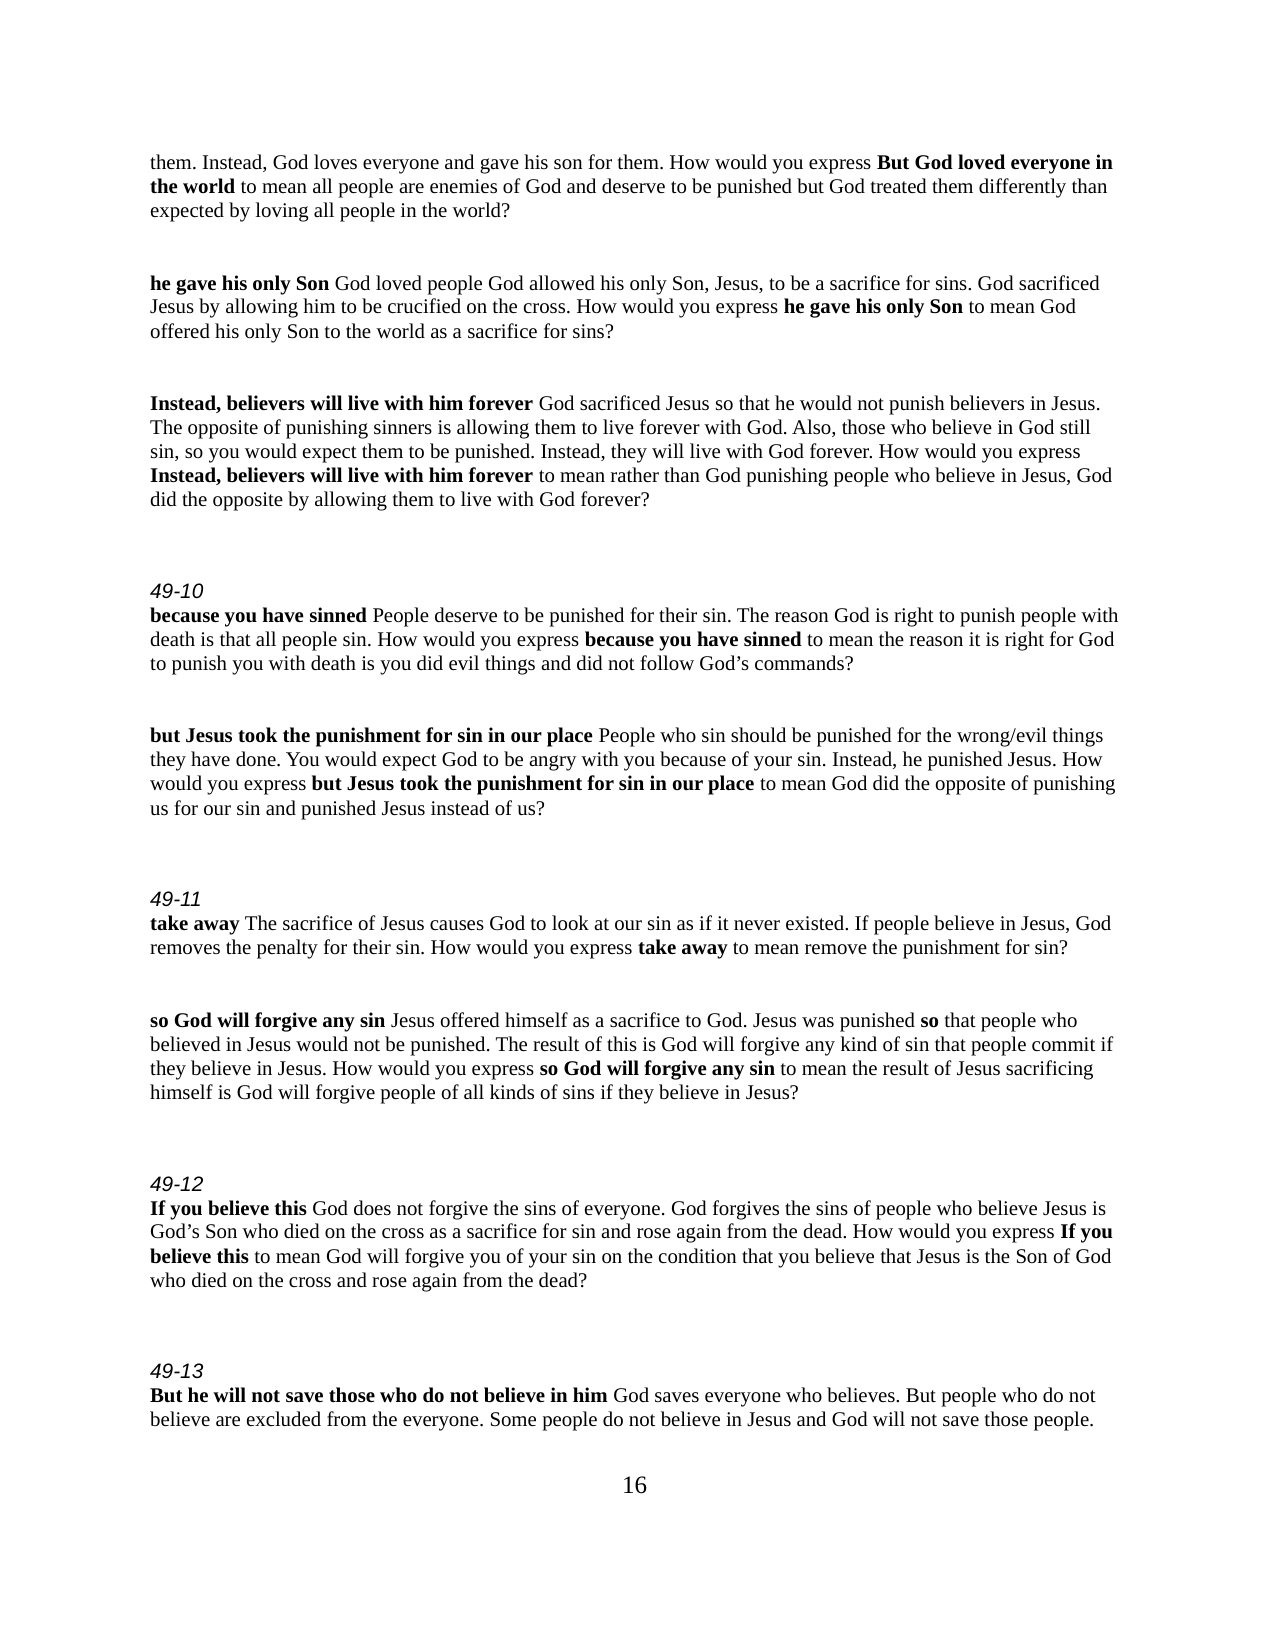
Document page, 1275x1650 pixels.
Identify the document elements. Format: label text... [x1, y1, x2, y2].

text If you believe this God does not forgive the sins of everyone. God forgives the sins of people who believe Jesus is God’s Son who died on the cross as a sacrifice for sin and rose again from the dead. How would you express If you believe this to mean God will forgive you of your sin on the condition that you believe that Jesus is the Son of God who died on the cross and rose again from the dead? [150, 1195, 1125, 1292]
text so God will forgive any sin Jesus offered himself as a sacrifice to God. Jesus was punished so that people who believed in Jesus would not be punished. The result of this is God will forgive any kind of sin that people commit if they believe in Jesus. How would you express so God will forgive any sin to mean the result of Jesus sacrificing himself is God will forgive people of all kinds of sins if they believe in Jesus? [150, 1007, 1125, 1104]
subtitle 49-11 [150, 887, 1125, 911]
text But he will not save those who do not believe in him God saves everyone who believes. But people who do not believe are excluded from the everyone. Some people do not believe in Jesus and God will not save those people. [150, 1383, 1125, 1431]
subtitle 49-12 [150, 1171, 1125, 1195]
text but Jesus took the punishment for sin in our place People who sin should be punished for the wrong/evil things they have done. You would expect God to be angry with you because of your sin. Instead, he punished Jesus. How would you express but Jesus took the punishment for sin in our place to mean God did the opposite of punishing us for our sin and punished Jesus instead of us? [150, 723, 1125, 819]
text them. Instead, God loves everyone and gave his son for them. How would you express But God loved everyone in the world to mean all people are enemies of God and deserve to be punished but God treated them differently than expected by loving all people in the world? [150, 150, 1125, 222]
text because you have sinned People deserve to be punished for their sin. The reason God is right to punish people with death is that all people sin. How would you express because you have sinned to mean the reason it is right for God to punish you with death is you did evil things and did not follow God’s commands? [150, 603, 1125, 675]
text he gave his only Son God loved people God allowed his only Son, Jesus, to be a sacrifice for sins. God sacrificed Jesus by allowing him to be crucified on the cross. How would you express he gave his only Son to mean God offered his only Son to the world as a sacrifice for sins? [150, 270, 1125, 343]
subtitle 49-10 [150, 579, 1125, 603]
text take away The sacrifice of Jesus causes God to look at our sin as if it never existed. If people believe in Jesus, God removes the penalty for their sin. How would you express take away to mean remove the punishment for sin? [150, 911, 1125, 959]
text Instead, believers will live with him forever God sacrificed Jesus so that he would not punish believers in Jesus. The opposite of punishing sinners is allowing them to live forever with God. Also, those who believe in God still sin, so you would expect them to be punished. Instead, they will live with God forever. How would you express Instead, believers will live with him forever to mean rather than God punishing people who believe in Jesus, God did the opposite by allowing them to live with God forever? [150, 391, 1125, 511]
subtitle 49-13 [150, 1359, 1125, 1383]
